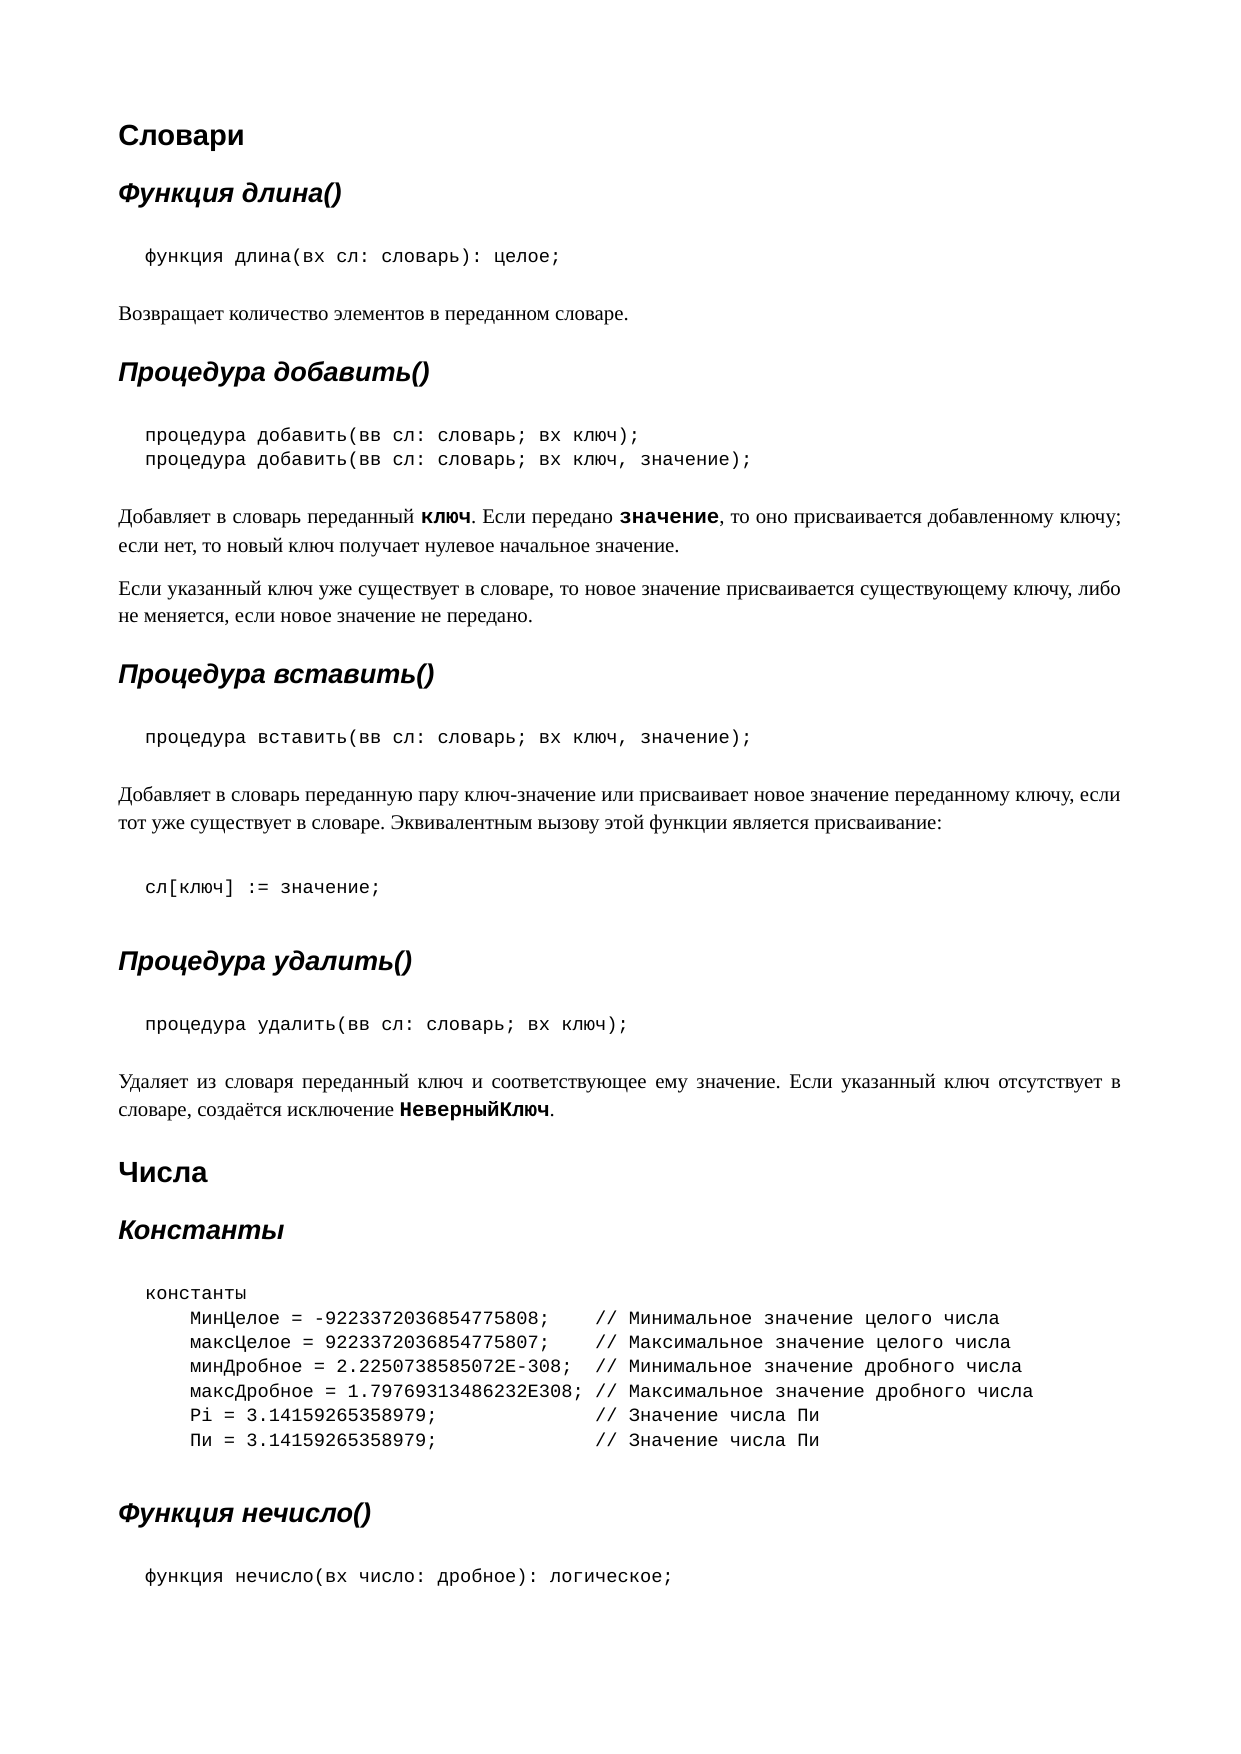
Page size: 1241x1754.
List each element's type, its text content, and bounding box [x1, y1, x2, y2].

text сл[ключ] := значение; [136, 869, 1104, 908]
text Возвращает количество элементов в переданном словаре. [118, 301, 1122, 325]
text функция длина(вх сл: словарь): целое; [136, 238, 1104, 277]
text процедура добавить(вв сл: словарь; вх ключ, значение); [136, 441, 1104, 480]
subtitle Словари [118, 118, 1122, 152]
subtitle Константы [118, 1214, 1122, 1245]
text процедура удалить(вв сл: словарь; вх ключ); [136, 1006, 1104, 1045]
text Удаляет из словаря переданный ключ и соответствующее ему значение. Если указанный ключ отсутствует в словаре, создаётся исключение НеверныйКлюч. [118, 1069, 1122, 1122]
subtitle Числа [118, 1155, 1122, 1189]
subtitle Функция нечисло() [118, 1497, 1122, 1528]
text Пи = 3.14159265358979; // Значение числа Пи [136, 1421, 1104, 1460]
text константы МинЦелое = -9223372036854775808; // Минимальное значение целого числа максЦелое = 9223372036854775807; // Максимальное значение целого числа минДробное = 2.2250738585072E-308; // Минимальное значение дробного числа максДробное = 1.79769313486232E308; // Максимальное значение дробного числа Pi = 3.14159265358979; // Значение числа Пи [136, 1275, 1104, 1421]
text процедура добавить(вв сл: словарь; вх ключ); [136, 417, 1104, 441]
text Добавляет в словарь переданный ключ. Если передано значение, то оно присваивается добавленному ключу; если нет, то новый ключ получает нулевое начальное значение. [118, 504, 1122, 557]
subtitle Процедура удалить() [118, 945, 1122, 976]
text функция нечисло(вх число: дробное): логическое; [136, 1558, 1104, 1597]
subtitle Процедура добавить() [118, 356, 1122, 387]
subtitle Функция длина() [118, 177, 1122, 208]
text процедура вставить(вв сл: словарь; вх ключ, значение); [136, 719, 1104, 758]
text Если указанный ключ уже существует в словаре, то новое значение присваивается существующему ключу, либо не меняется, если новое значение не передано. [118, 576, 1122, 627]
text Добавляет в словарь переданную пару ключ-значение или присваивает новое значение переданному ключу, если тот уже существует в словаре. Эквивалентным вызову этой функции является присваивание: [118, 782, 1122, 834]
subtitle Процедура вставить() [118, 658, 1122, 689]
